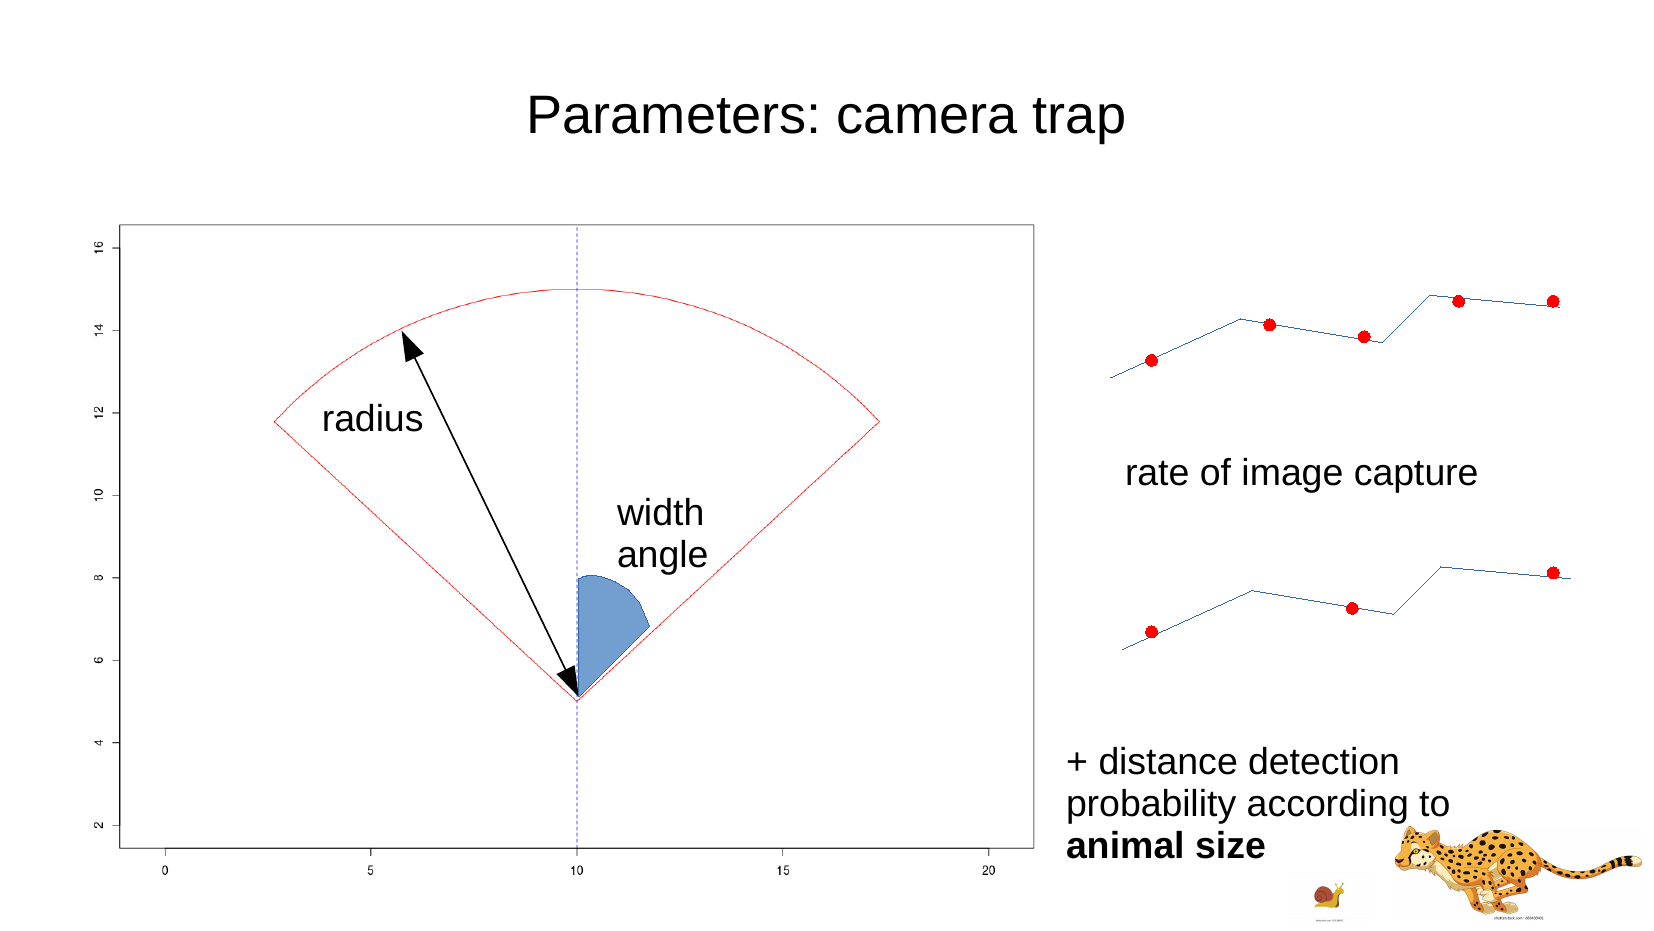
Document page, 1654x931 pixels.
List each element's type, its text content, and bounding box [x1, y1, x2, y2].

text_box + distance detection probability according to animal size [1051, 733, 1548, 875]
text_box [1145, 354, 1158, 367]
picture [1395, 826, 1642, 921]
picture [1287, 872, 1371, 922]
text_box [1263, 318, 1276, 331]
text_box [1547, 295, 1560, 308]
text_box [578, 575, 650, 697]
text_box [1346, 602, 1359, 615]
text_box width angle [602, 484, 745, 584]
title Parameters: camera trap [82, 37, 1571, 193]
text_box [1547, 566, 1560, 579]
text_box [1452, 295, 1465, 308]
text_box rate of image capture [1110, 444, 1548, 544]
text_box [1145, 625, 1158, 638]
text_box radius [307, 389, 508, 447]
picture [60, 165, 1064, 922]
text_box [1358, 330, 1371, 343]
